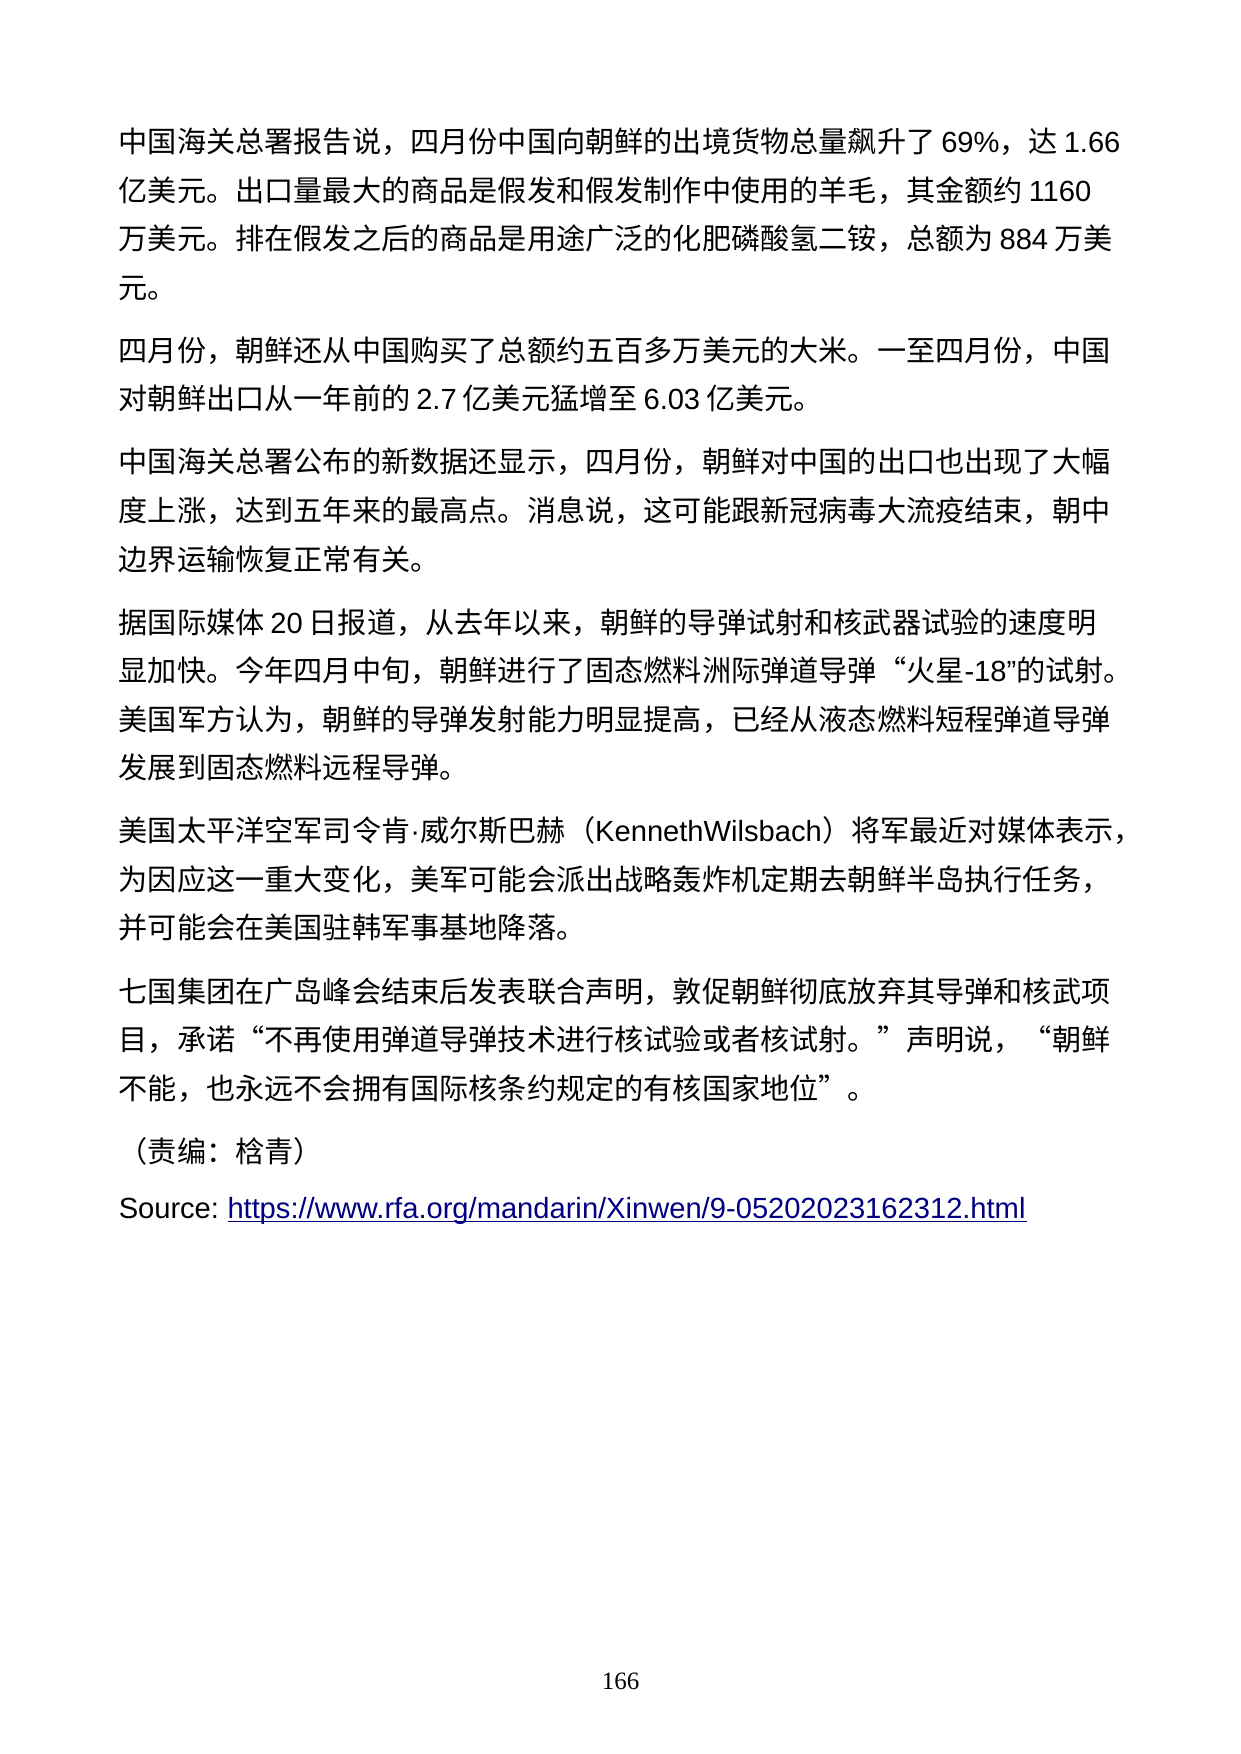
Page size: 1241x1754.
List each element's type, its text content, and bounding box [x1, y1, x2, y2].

text 七国集团在广岛峰会结束后发表联合声明，敦促朝鲜彻底放弃其导弹和核武项目，承诺“不再使用弹道导弹技术进行核试验或者核试射。”声明说，“朝鲜不能，也永远不会拥有国际核条约规定的有核国家地位”。 [118, 968, 1122, 1107]
text 中国海关总署公布的新数据还显示，四月份，朝鲜对中国的出口也出现了大幅度上涨，达到五年来的最高点。消息说，这可能跟新冠病毒大流疫结束，朝中边界运输恢复正常有关。 [118, 439, 1122, 578]
text 美国太平洋空军司令肯·威尔斯巴赫（KennethWilsbach）将军最近对媒体表示，为因应这一重大变化，美军可能会派出战略轰炸机定期去朝鲜半岛执行任务，并可能会在美国驻韩军事基地降落。 [118, 808, 1122, 947]
text 四月份，朝鲜还从中国购买了总额约五百多万美元的大米。一至四月份，中国对朝鲜出口从一年前的2.7亿美元猛增至6.03亿美元。 [118, 327, 1122, 418]
text 中国海关总署报告说，四月份中国向朝鲜的出境货物总量飙升了69%，达1.66亿美元。出口量最大的商品是假发和假发制作中使用的羊毛，其金额约1160万美元。排在假发之后的商品是用途广泛的化肥磷酸氢二铵，总额为884万美元。 [118, 118, 1122, 306]
text 据国际媒体20日报道，从去年以来，朝鲜的导弹试射和核武器试验的速度明显加快。今年四月中旬，朝鲜进行了固态燃料洲际弹道导弹“火星-18”的试射。美国军方认为，朝鲜的导弹发射能力明显提高，已经从液态燃料短程弹道导弹发展到固态燃料远程导弹。 [118, 599, 1122, 787]
text （责编：梒青） [118, 1128, 1122, 1171]
text Source: https://www.rfa.org/mandarin/Xinwen/9-05202023162312.html [118, 1191, 1122, 1225]
